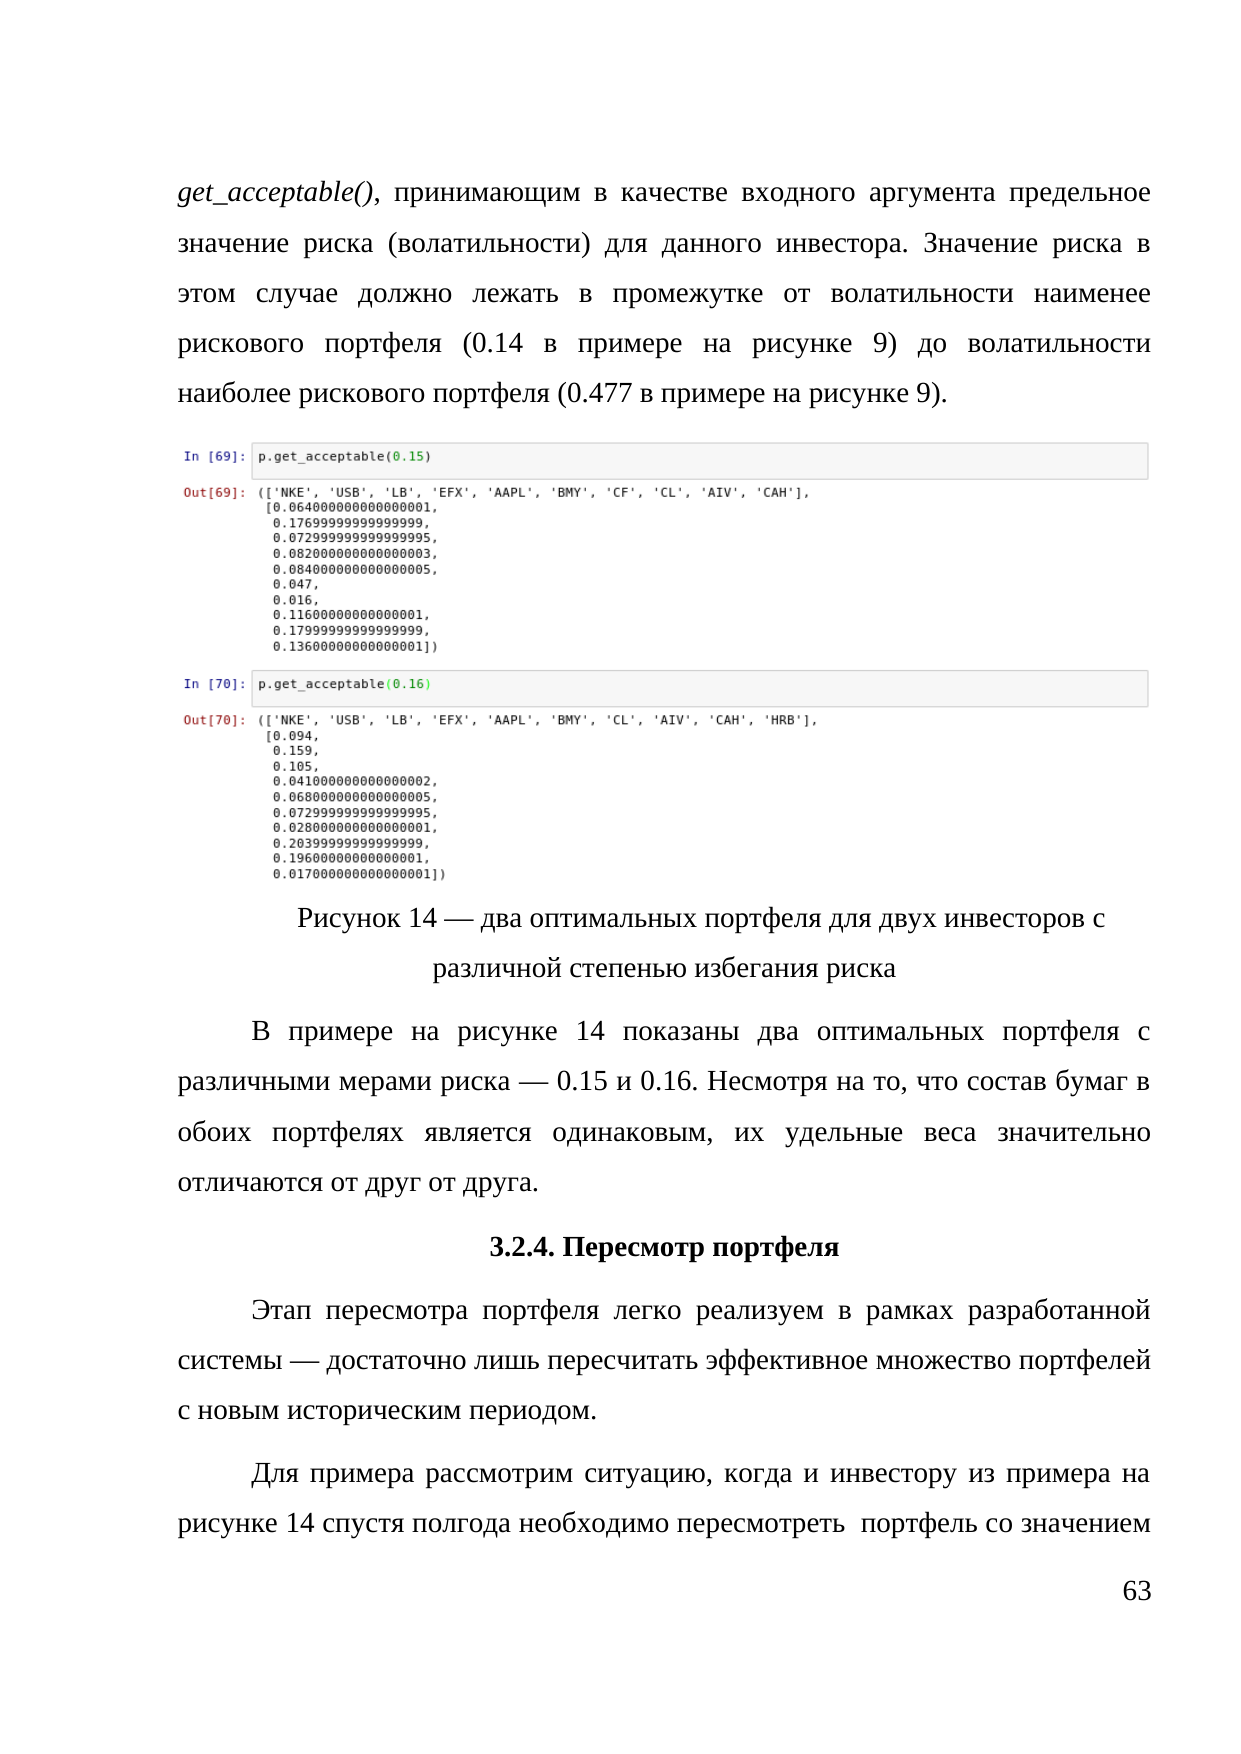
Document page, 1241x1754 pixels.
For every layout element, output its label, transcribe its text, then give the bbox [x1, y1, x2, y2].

subtitle 3.2.4. Пересмотр портфеля [177, 1229, 1152, 1262]
text Этап пересмотра портфеля легко реализуем в рамках разработанной системы — достаточно лишь пересчитать эффективное множество портфелей с новым историческим периодом. [177, 1292, 1152, 1426]
text Рисунок 14 — два оптимальных портфеля для двух инвесторов с различной степенью избегания риска [177, 884, 1152, 984]
text get_acceptable(), принимающим в качестве входного аргумента предельное значение риска (волатильности) для данного инвестора. Значение риска в этом случае должно лежать в промежутке от волатильности наименее рискового портфеля (0.14 в примере на рисунке 9) до волатильности наиболее рискового портфеля (0.477 в примере на рисунке 9). [177, 174, 1152, 409]
text Для примера рассмотрим ситуацию, когда и инвестору из примера на рисунке 14 спустя полгода необходимо пересмотреть портфель со значением [177, 1455, 1152, 1539]
picture [177, 438, 1152, 884]
text В примере на рисунке 14 показаны два оптимальных портфеля с различными мерами риска — 0.15 и 0.16. Несмотря на то, что состав бумаг в обоих портфелях является одинаковым, их удельные веса значительно отличаются от друг от друга. [177, 1013, 1152, 1198]
